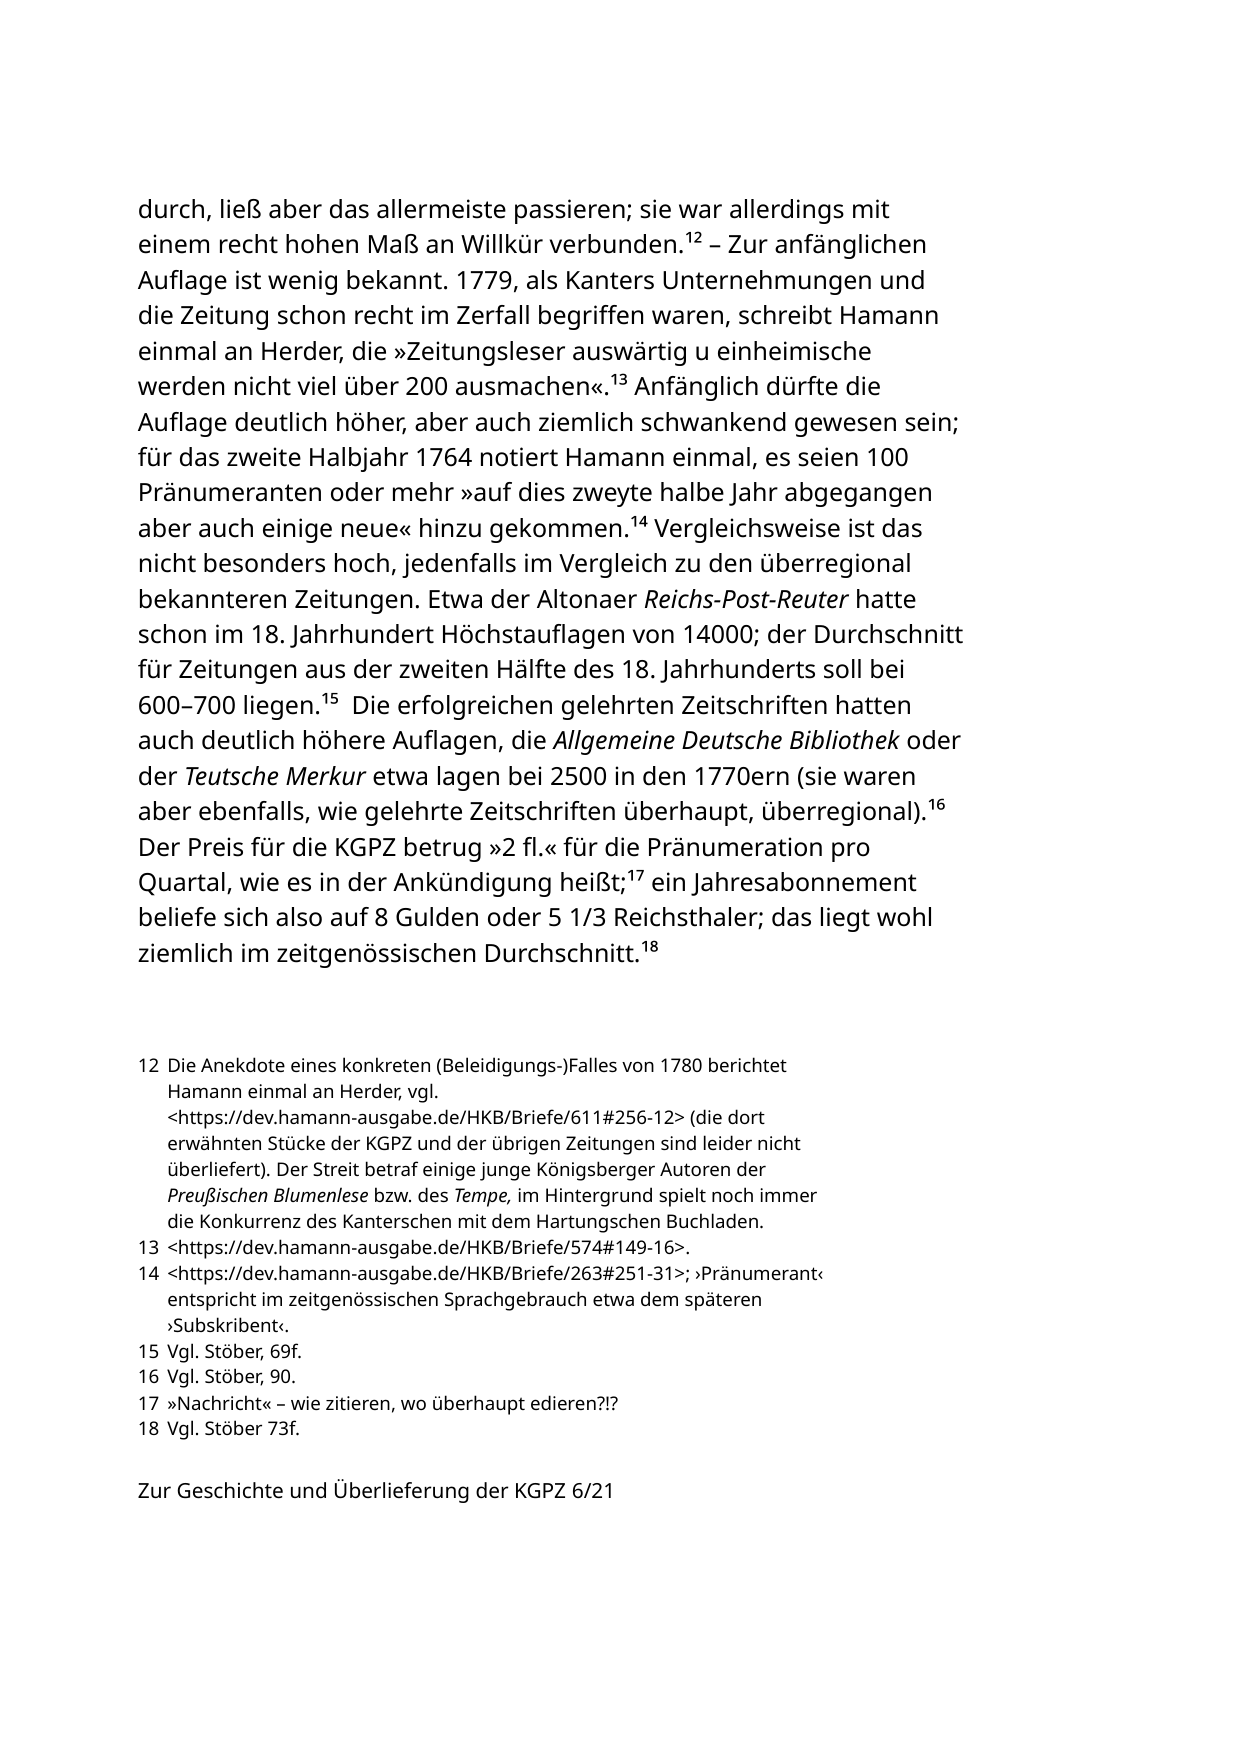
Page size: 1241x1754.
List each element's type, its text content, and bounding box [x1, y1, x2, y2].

text <https://dev.hamann-ausgabe.de/HKB/Briefe/574#149-16>. [138, 1233, 846, 1259]
text Die Anekdote eines konkreten (Beleidigungs-)Falles von 1780 berichtet Hamann einmal an Herder, vgl. <https://dev.hamann-ausgabe.de/HKB/Briefe/611#256-12> (die dort erwähnten Stücke der KGPZ und der übrigen Zeitungen sind leider nicht überliefert). Der Streit betraf einige junge Königsberger Autoren der Preußischen Blumenlese bzw. des Tempe, im Hintergrund spielt noch immer die Konkurrenz des Kanterschen mit dem Hartungschen Buchladen. [138, 1052, 846, 1233]
text Vgl. Stöber 73f. [138, 1415, 846, 1441]
text Vgl. Stöber, 90. [138, 1363, 846, 1389]
text durch, ließ aber das allermeiste passieren; sie war allerdings mit einem recht hohen Maß an Willkür verbunden. – Zur anfänglichen Auflage ist wenig bekannt. 1779, als Kanters Unternehmungen und die Zeitung schon recht im Zerfall begriffen waren, schreibt Hamann einmal an Herder, die »Zeitungsleser auswärtig u einheimische werden nicht viel über 200 ausmachen«. Anfänglich dürfte die Auflage deutlich höher, aber auch ziemlich schwankend gewesen sein; für das zweite Halbjahr 1764 notiert Hamann einmal, es seien 100 Pränumeranten oder mehr »auf dies zweyte halbe Jahr abgegangen aber auch einige neue« hinzu gekommen. Vergleichsweise ist das nicht besonders hoch, jedenfalls im Vergleich zu den überregional bekannteren Zeitungen. Etwa der Altonaer Reichs-Post-Reuter hatte schon im 18. Jahrhundert Höchstauflagen von 14000; der Durchschnitt für Zeitungen aus der zweiten Hälfte des 18. Jahrhunderts soll bei 600–700 liegen. Die erfolgreichen gelehrten Zeitschriften hatten auch deutlich höhere Auflagen, die Allgemeine Deutsche Bibliothek oder der Teutsche Merkur etwa lagen bei 2500 in den 1770ern (sie waren aber ebenfalls, wie gelehrte Zeitschriften überhaupt, überregional). Der Preis für die KGPZ betrug »2 fl.« für die Pränumeration pro Quartal, wie es in der Ankündigung heißt; ein Jahresabonnement beliefe sich also auf 8 Gulden oder 5 1/3 Reichsthaler; das liegt wohl ziemlich im zeitgenössischen Durchschnitt. [138, 190, 964, 969]
text Vgl. Stöber, 69f. [138, 1337, 846, 1363]
text <https://dev.hamann-ausgabe.de/HKB/Briefe/263#251-31>; ›Pränumerant‹ entspricht im zeitgenössischen Sprachgebrauch etwa dem späteren ›Subskribent‹. [138, 1259, 846, 1337]
text »Nachricht« – wie zitieren, wo überhaupt edieren?!? [138, 1389, 846, 1415]
